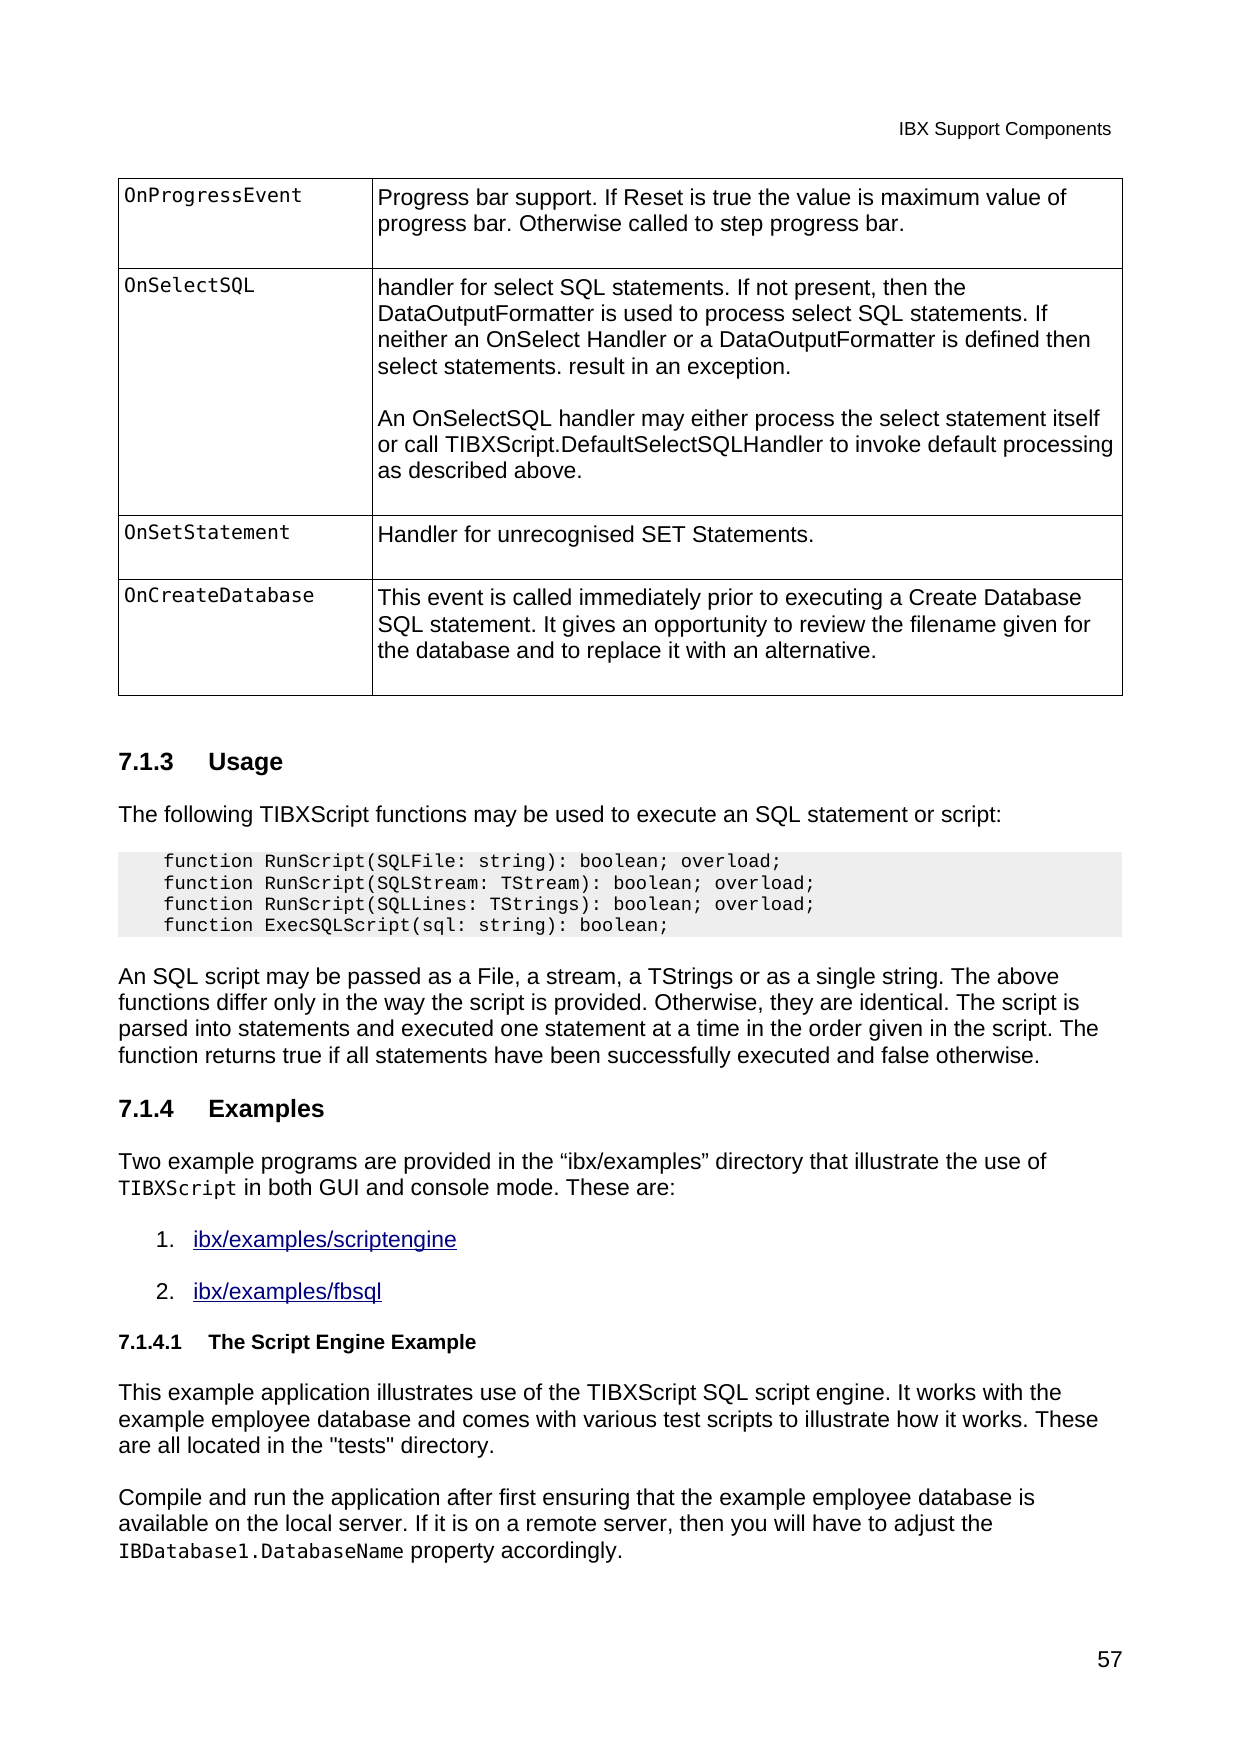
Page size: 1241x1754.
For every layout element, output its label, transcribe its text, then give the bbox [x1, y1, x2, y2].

list ibx/examples/scriptengine [156, 1226, 1122, 1252]
text function ExecSQLScript(sql: string): boolean; [118, 916, 1122, 937]
text This example application illustrates use of the TIBXScript SQL script engine. It works with the example employee database and comes with various test scripts to illustrate how it works. These are all located in the "tests" directory. [118, 1379, 1122, 1458]
text function RunScript(SQLFile: string): boolean; overload; [118, 852, 1122, 873]
table_cell OnCreateDatabase [119, 580, 372, 694]
table_cell handler for select SQL statements. If not present, then the DataOutputFormatter is used to process select SQL statements. If neither an OnSelect Handler or a DataOutputFormatter is defined then select statements. result in an exception. An OnSelectSQL handler may either process the select statement itself or call TIBXScript.DefaultSelectSQLHandler to invoke default processing as described above. [373, 269, 1122, 515]
text Compile and run the application after first ensuring that the example employee database is available on the local server. If it is on a remote server, then you will have to adjust the IBDatabase1.DatabaseName property accordingly. [118, 1484, 1122, 1563]
table_cell Progress bar support. If Reset is true the value is maximum value of progress bar. Otherwise called to step progress bar. [373, 179, 1122, 268]
table_cell OnProgressEvent [119, 179, 372, 268]
table_cell Handler for unrecognised SET Statements. [373, 516, 1122, 578]
text An SQL script may be passed as a File, a stream, a TStrings or as a single string. The above functions differ only in the way the script is provided. Otherwise, they are identical. The script is parsed into statements and executed one statement at a time in the order given in the script. The function returns true if all statements have been successfully executed and false otherwise. [118, 963, 1122, 1068]
text The following TIBXScript functions may be used to execute an SQL statement or script: [118, 801, 1122, 827]
subtitle The Script Engine Example [118, 1330, 1122, 1354]
subtitle Usage [118, 747, 1122, 775]
subtitle Examples [118, 1094, 1122, 1122]
table_cell OnSetStatement [119, 516, 372, 578]
list ibx/examples/fbsql [156, 1278, 1122, 1304]
table_cell OnSelectSQL [119, 269, 372, 515]
text function RunScript(SQLStream: TStream): boolean; overload; [118, 873, 1122, 895]
text function RunScript(SQLLines: TStrings): boolean; overload; [118, 895, 1122, 916]
table_cell This event is called immediately prior to executing a Create Database SQL statement. It gives an opportunity to review the filename given for the database and to replace it with an alternative. [373, 580, 1122, 694]
text Two example programs are provided in the “ibx/examples” directory that illustrate the use of TIBXScript in both GUI and console mode. These are: [118, 1148, 1122, 1201]
